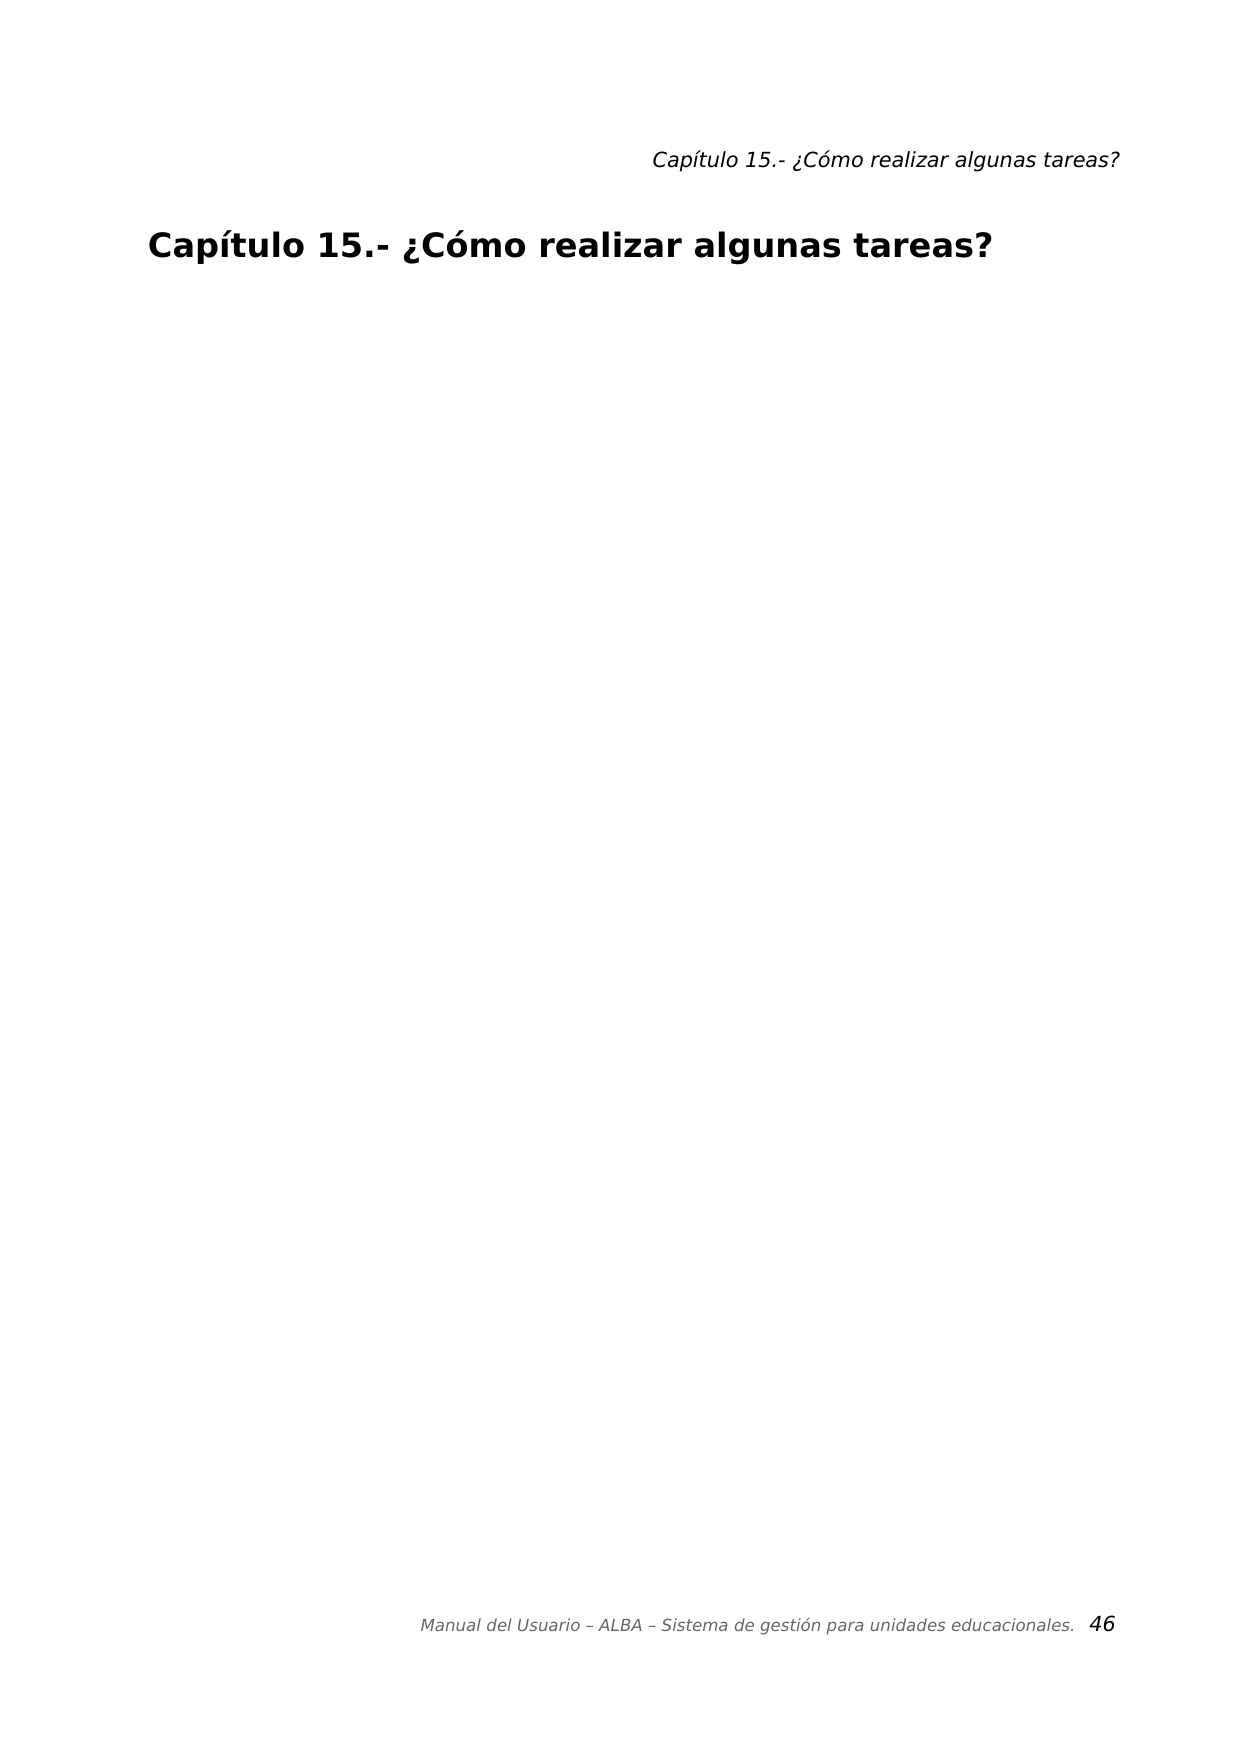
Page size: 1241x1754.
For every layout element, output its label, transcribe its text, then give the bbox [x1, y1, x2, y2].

subtitle Capítulo 15.- ¿Cómo realizar algunas tareas? [148, 226, 1122, 265]
